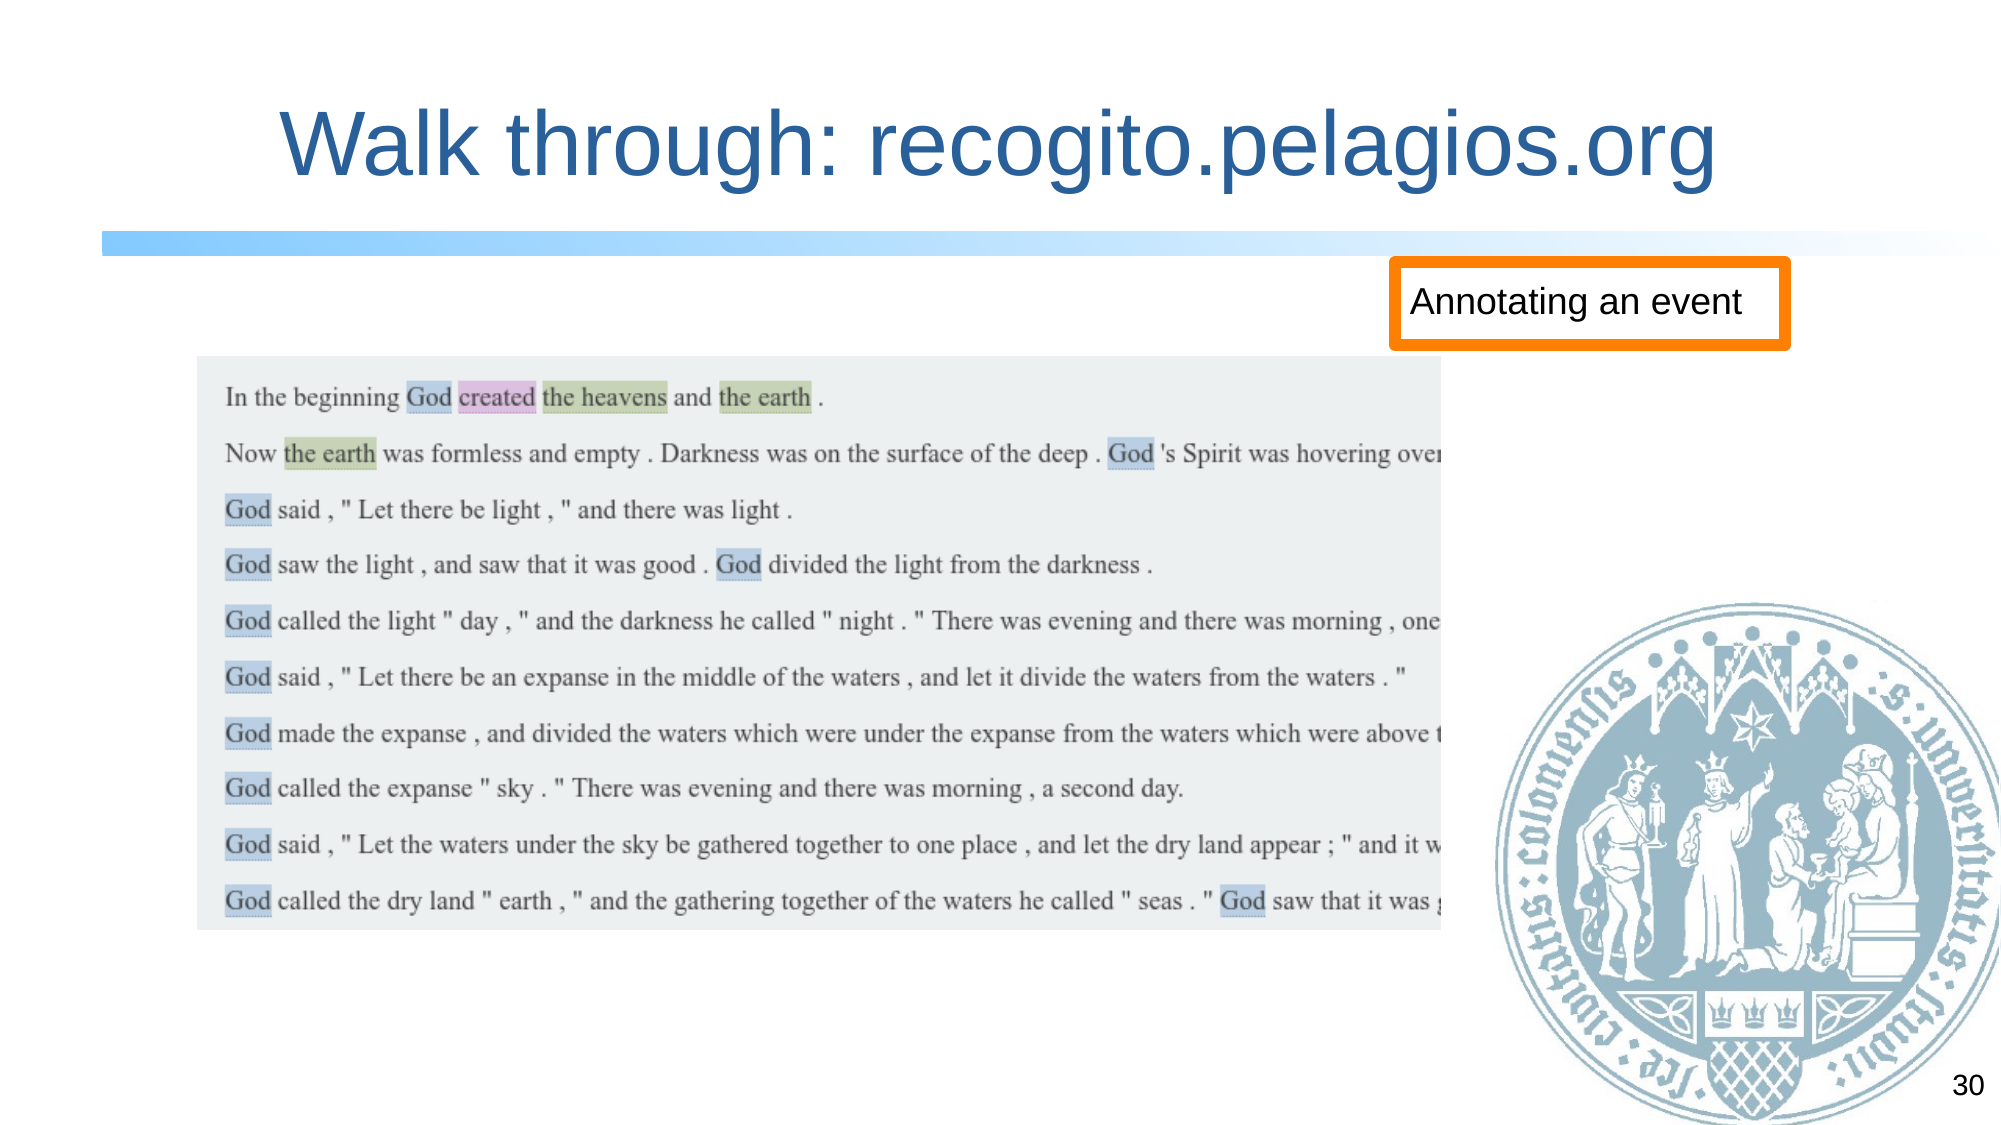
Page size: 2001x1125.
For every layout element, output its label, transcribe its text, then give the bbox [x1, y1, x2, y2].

title Walk through: recogito.pelagios.org [99, 45, 1900, 233]
text_box [1395, 262, 1786, 345]
picture [197, 356, 1441, 931]
